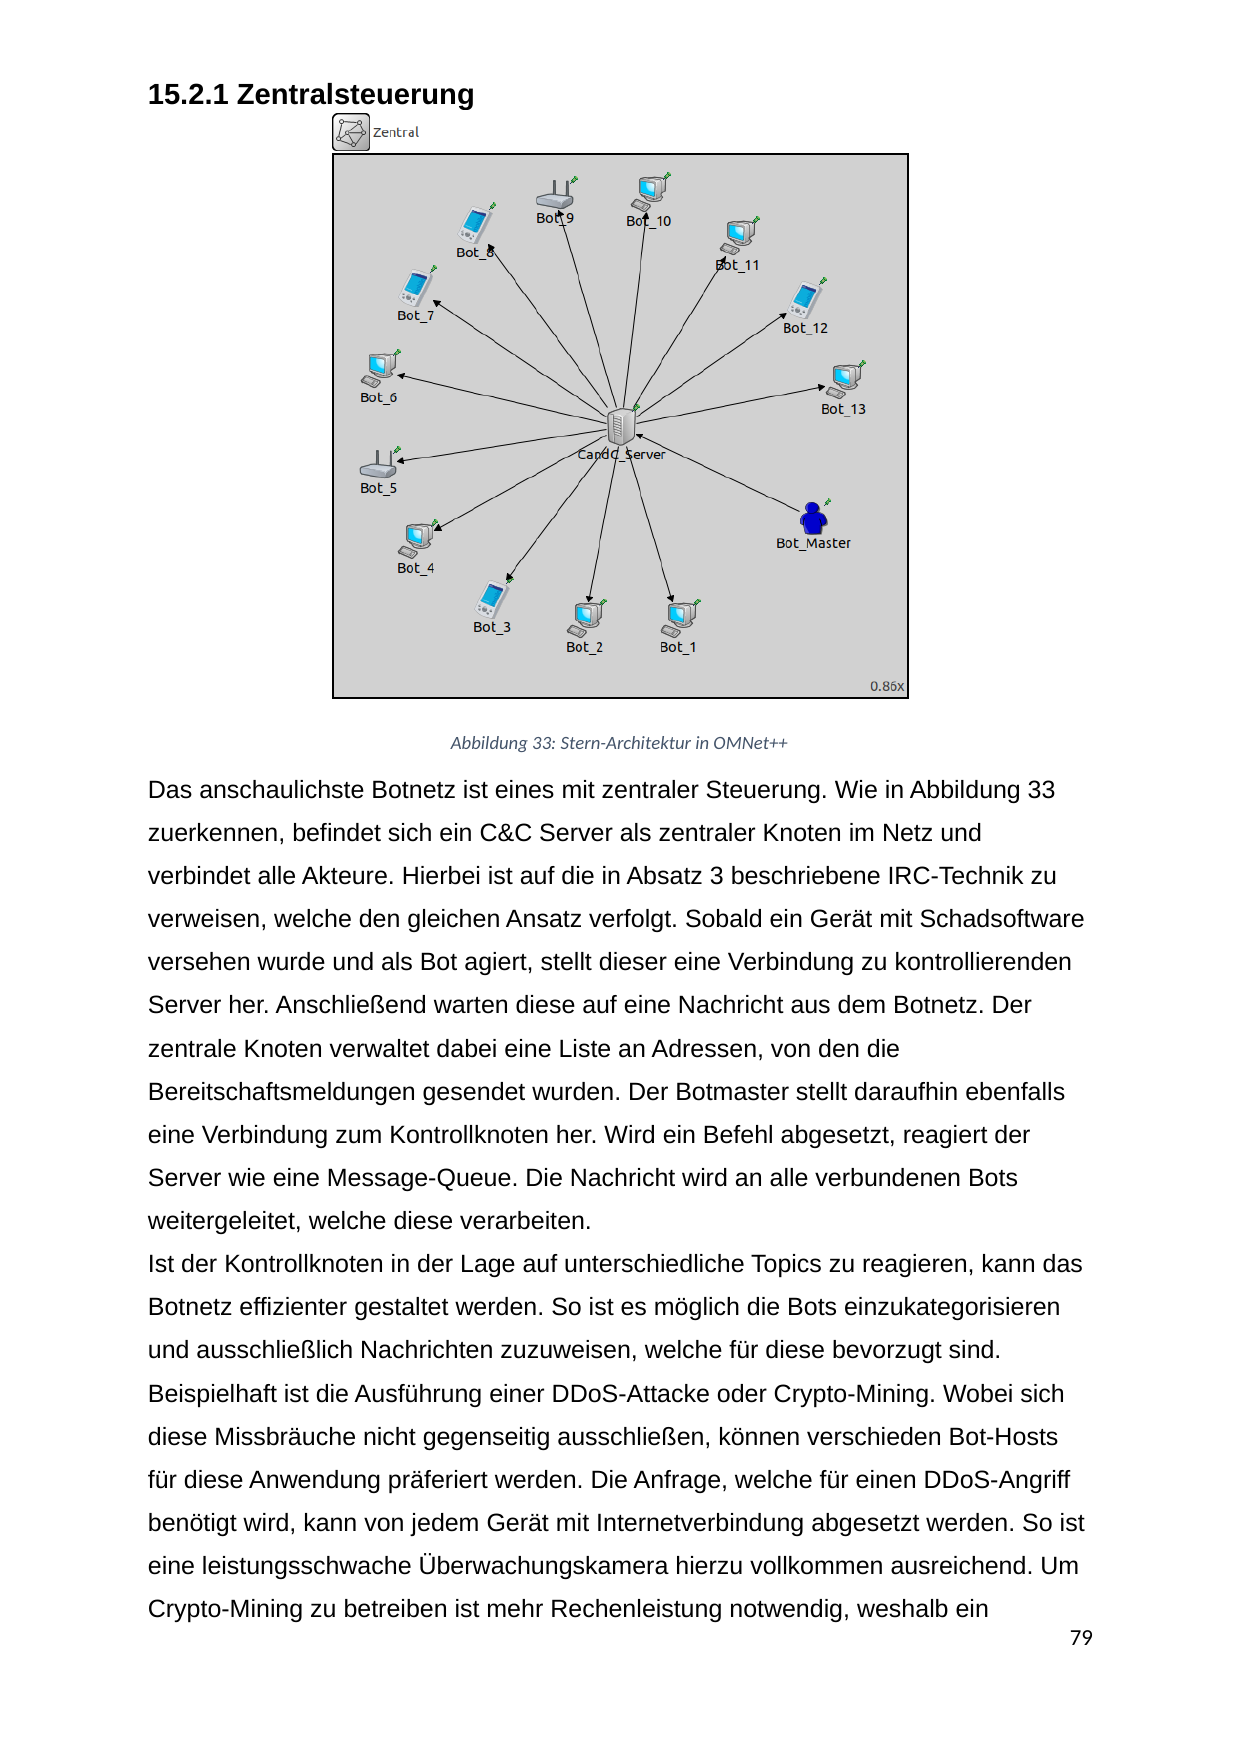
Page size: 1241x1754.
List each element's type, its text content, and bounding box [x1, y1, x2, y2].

text Das anschaulichste Botnetz ist eines mit zentraler Steuerung. Wie in Abbildung 33 zuerkennen, befindet sich ein C&C Server als zentraler Knoten im Netz und verbindet alle Akteure. Hierbei ist auf die in Absatz 3 beschriebene IRC-Technik zu verweisen, welche den gleichen Ansatz verfolgt. Sobald ein Gerät mit Schadsoftware versehen wurde und als Bot agiert, stellt dieser eine Verbindung zu kontrollierenden Server her. Anschließend warten diese auf eine Nachricht aus dem Botnetz. Der zentrale Knoten verwaltet dabei eine Liste an Adressen, von den die Bereitschaftsmeldungen gesendet wurden. Der Botmaster stellt daraufhin ebenfalls eine Verbindung zum Kontrollknoten her. Wird ein Befehl abgesetzt, reagiert der Server wie eine Message-Queue. Die Nachricht wird an alle verbundenen Bots weitergeleitet, welche diese verarbeiten. Ist der Kontrollknoten in der Lage auf unterschiedliche Topics zu reagieren, kann das Botnetz effizienter gestaltet werden. So ist es möglich die Bots einzukategorisieren und ausschließlich Nachrichten zuzuweisen, welche für diese bevorzugt sind. Beispielhaft ist die Ausführung einer DDoS-Attacke oder Crypto-Mining. Wobei sich diese Missbräuche nicht gegenseitig ausschließen, können verschieden Bot-Hosts für diese Anwendung präferiert werden. Die Anfrage, welche für einen DDoS-Angriff benötigt wird, kann von jedem Gerät mit Internetverbindung abgesetzt werden. So ist eine leistungsschwache Überwachungskamera hierzu vollkommen ausreichend. Um Crypto-Mining zu betreiben ist mehr Rechenleistung notwendig, weshalb ein [148, 775, 1093, 1623]
subtitle 15.2.1 Zentralsteuerung [148, 77, 1093, 111]
text Abbildung 33: Stern-Architektur in OMNet++ [148, 731, 1093, 754]
